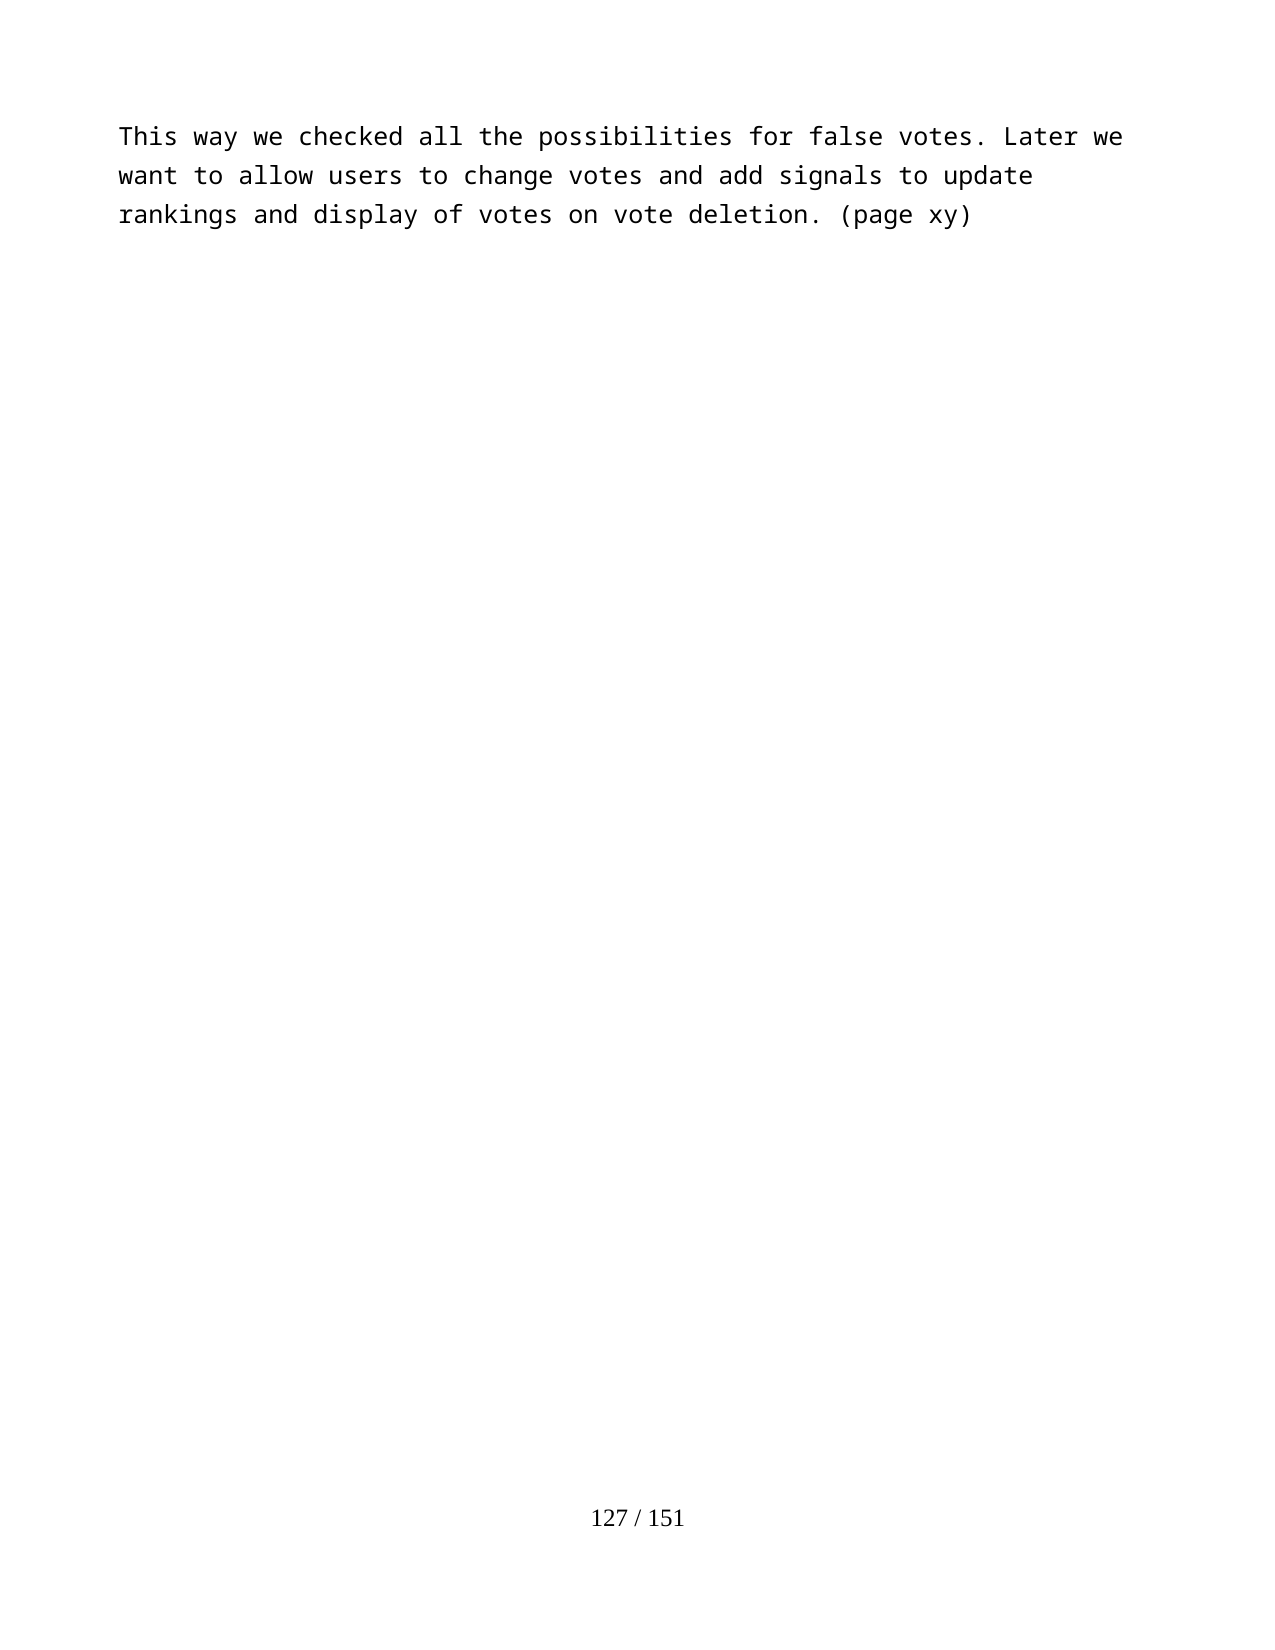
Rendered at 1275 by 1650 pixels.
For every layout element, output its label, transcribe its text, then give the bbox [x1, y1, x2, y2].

text This way we checked all the possibilities for false votes. Later we want to allow users to change votes and add signals to update rankings and display of votes on vote deletion. (page xy) [118, 118, 1157, 231]
